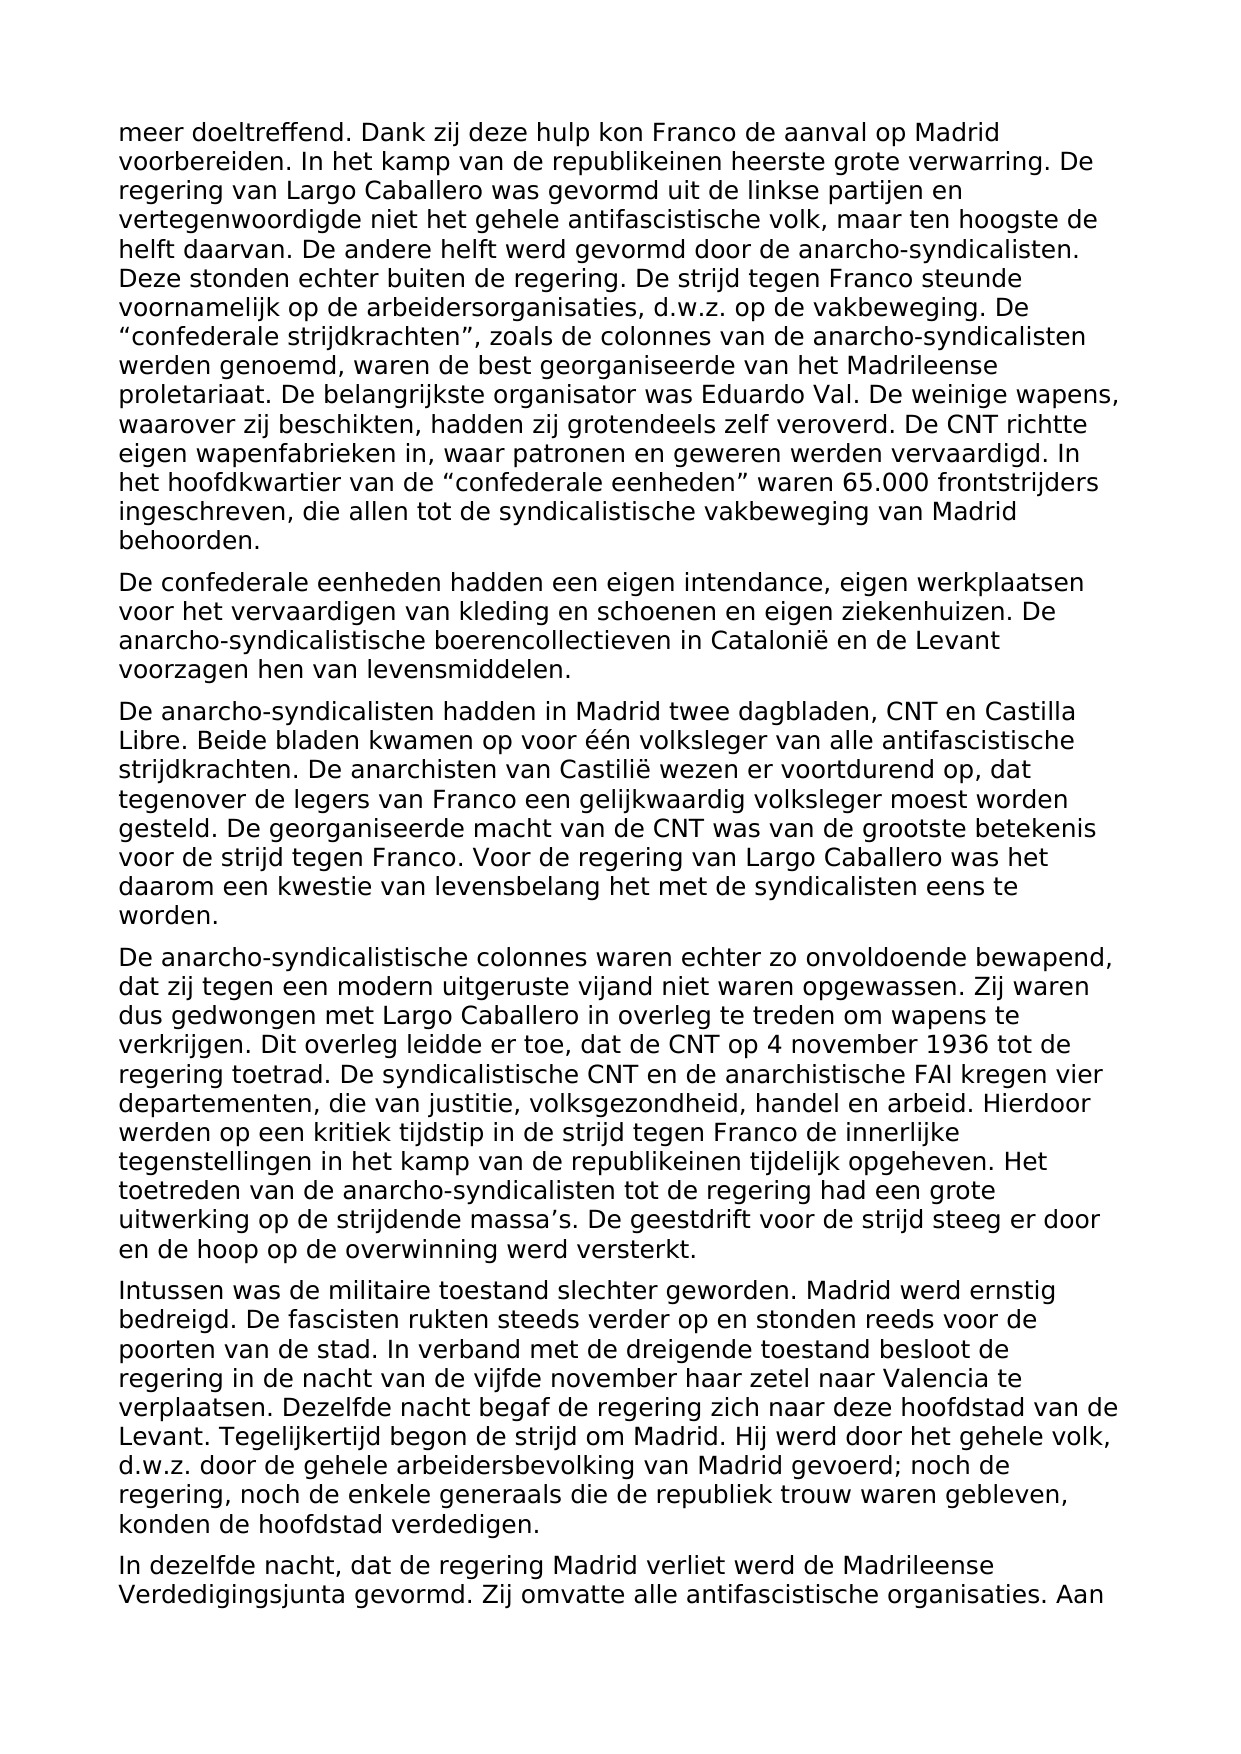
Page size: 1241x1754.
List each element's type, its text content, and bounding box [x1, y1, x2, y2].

text Intussen was de militaire toestand slechter geworden. Madrid werd ernstig bedreigd. De fascisten rukten steeds verder op en stonden reeds voor de poorten van de stad. In verband met de dreigende toestand besloot de regering in de nacht van de vijfde november haar zetel naar Valencia te verplaatsen. Dezelfde nacht begaf de regering zich naar deze hoofdstad van de Levant. Tegelijkertijd begon de strijd om Madrid. Hij werd door het gehele volk, d.w.z. door de gehele arbeidersbevolking van Madrid gevoerd; noch de regering, noch de enkele generaals die de republiek trouw waren gebleven, konden de hoofdstad verdedigen. [118, 1276, 1122, 1539]
text meer doeltreffend. Dank zij deze hulp kon Franco de aanval op Madrid voorbereiden. In het kamp van de republikeinen heerste grote verwarring. De regering van Largo Caballero was gevormd uit de linkse partijen en vertegenwoordigde niet het gehele antifascistische volk, maar ten hoogste de helft daarvan. De andere helft werd gevormd door de anarcho-syndicalisten. Deze stonden echter buiten de regering. De strijd tegen Franco steunde voornamelijk op de arbeidersorganisaties, d.w.z. op de vakbeweging. De “confederale strijdkrachten”, zoals de colonnes van de anarcho-syndicalisten werden genoemd, waren de best georganiseerde van het Madrileense proletariaat. De belangrijkste organisator was Eduardo Val. De weinige wapens, waarover zij beschikten, hadden zij grotendeels zelf veroverd. De CNT richtte eigen wapenfabrieken in, waar patronen en geweren werden vervaardigd. In het hoofdkwartier van de “confederale eenheden” waren 65.000 frontstrijders ingeschreven, die allen tot de syndicalistische vakbeweging van Madrid behoorden. [118, 118, 1122, 556]
text In dezelfde nacht, dat de regering Madrid verliet werd de Madrileense Verdedigingsjunta gevormd. Zij omvatte alle antifascistische organisaties. Aan [118, 1551, 1122, 1610]
text De anarcho-syndicalisten hadden in Madrid twee dagbladen, CNT en Castilla Libre. Beide bladen kwamen op voor één volksleger van alle antifascistische strijdkrachten. De anarchisten van Castilië wezen er voortdurend op, dat tegenover de legers van Franco een gelijkwaardig volksleger moest worden gesteld. De georganiseerde macht van de CNT was van de grootste betekenis voor de strijd tegen Franco. Voor de regering van Largo Caballero was het daarom een kwestie van levensbelang het met de syndicalisten eens te worden. [118, 697, 1122, 931]
text De anarcho-syndicalistische colonnes waren echter zo onvoldoende bewapend, dat zij tegen een modern uitgeruste vijand niet waren opgewassen. Zij waren dus gedwongen met Largo Caballero in overleg te treden om wapens te verkrijgen. Dit overleg leidde er toe, dat de CNT op 4 november 1936 tot de regering toetrad. De syndicalistische CNT en de anarchistische FAI kregen vier departementen, die van justitie, volksgezondheid, handel en arbeid. Hierdoor werden op een kritiek tijdstip in de strijd tegen Franco de innerlijke tegenstellingen in het kamp van de republikeinen tijdelijk opgeheven. Het toetreden van de anarcho-syndicalisten tot de regering had een grote uitwerking op de strijdende massa’s. De geestdrift voor de strijd steeg er door en de hoop op de overwinning werd versterkt. [118, 943, 1122, 1264]
text De confederale eenheden hadden een eigen intendance, eigen werkplaatsen voor het vervaardigen van kleding en schoenen en eigen ziekenhuizen. De anarcho-syndicalistische boerencollectieven in Catalonië en de Levant voorzagen hen van levensmiddelen. [118, 568, 1122, 685]
